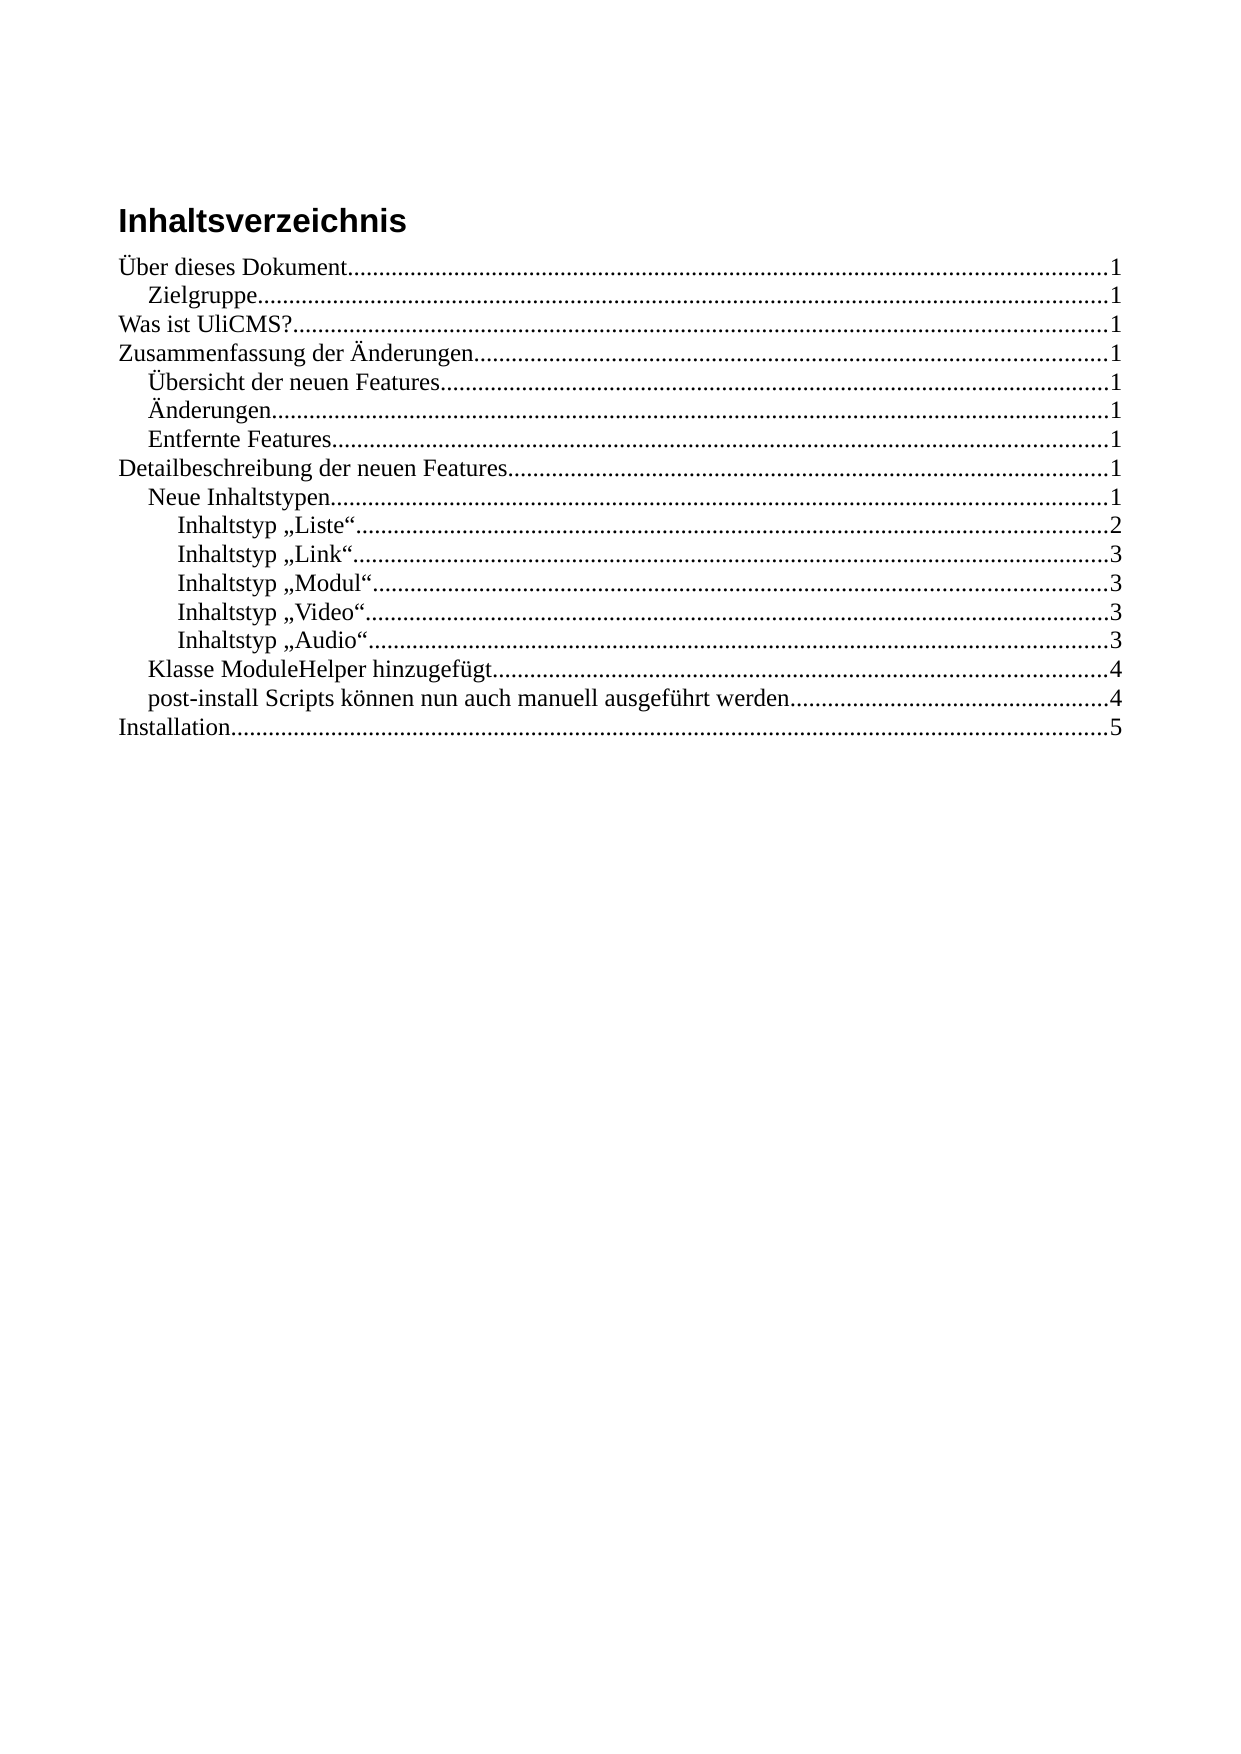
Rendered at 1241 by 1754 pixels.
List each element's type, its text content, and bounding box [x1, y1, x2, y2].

text Inhaltstyp „Link“ 3 [177, 539, 1122, 568]
text Entfernte Features 1 [148, 424, 1122, 453]
text Was ist UliCMS? 1 [118, 309, 1122, 338]
text Zielgruppe 1 [148, 280, 1122, 309]
text post-install Scripts können nun auch manuell ausgeführt werden 4 [148, 683, 1122, 712]
text Installation 5 [118, 712, 1122, 740]
subtitle Inhaltsverzeichnis [118, 201, 1122, 239]
text Detailbeschreibung der neuen Features 1 [118, 453, 1122, 482]
text Zusammenfassung der Änderungen 1 [118, 338, 1122, 367]
text Inhaltstyp „Audio“ 3 [177, 625, 1122, 654]
text Klasse ModuleHelper hinzugefügt 4 [148, 654, 1122, 683]
text Inhaltstyp „Video“ 3 [177, 597, 1122, 625]
text Änderungen 1 [148, 395, 1122, 424]
text Neue Inhaltstypen 1 [148, 482, 1122, 510]
text Übersicht der neuen Features 1 [148, 367, 1122, 395]
text Inhaltstyp „Liste“ 2 [177, 510, 1122, 539]
text Inhaltstyp „Modul“ 3 [177, 568, 1122, 597]
text Über dieses Dokument 1 [118, 252, 1122, 280]
